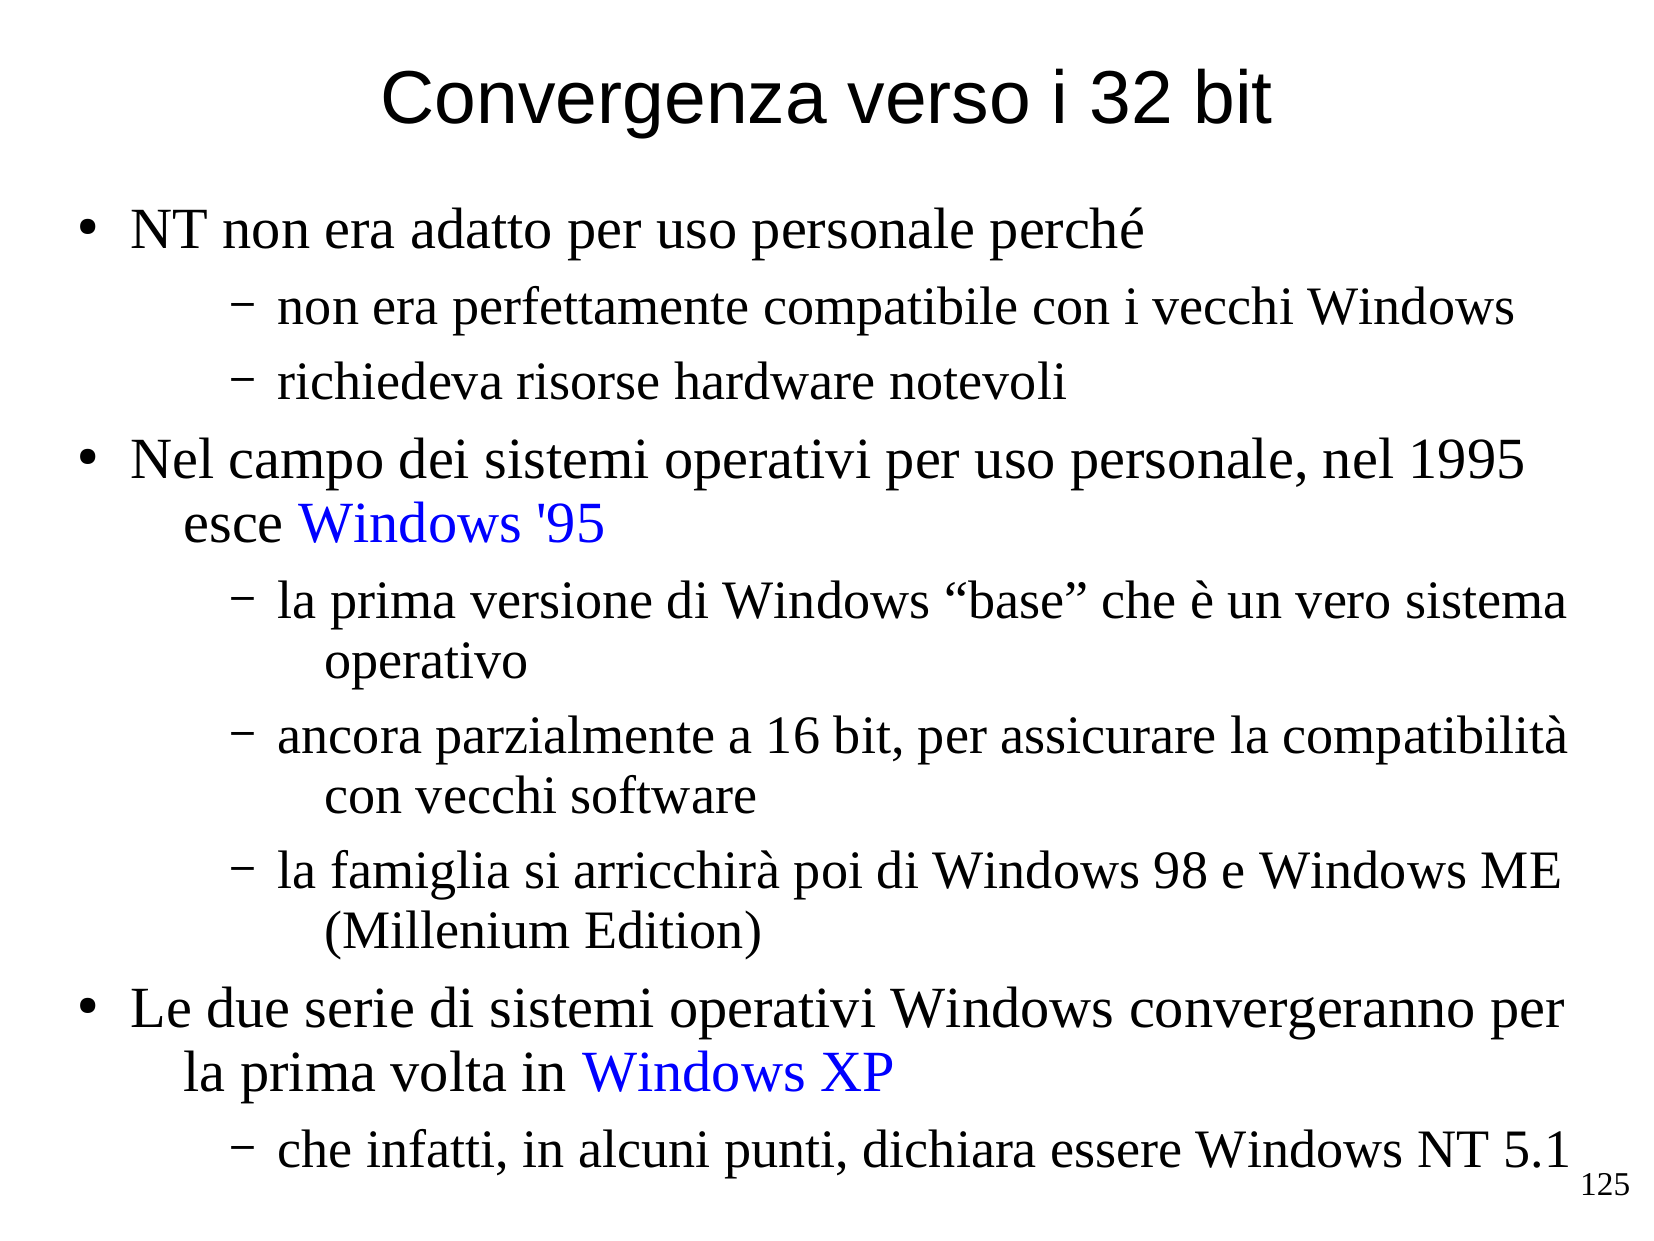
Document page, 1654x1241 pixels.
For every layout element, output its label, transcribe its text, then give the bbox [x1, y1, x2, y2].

list NT non era adatto per uso personale perché non era perfettamente compatibile con i vecchi Windows richiedeva risorse hardware notevoli Nel campo dei sistemi operativi per uso personale, nel 1995 esce Windows '95 la prima versione di Windows “base” che è un vero sistema operativo ancora parzialmente a 16 bit, per assicurare la compatibilità con vecchi software la famiglia si arricchirà poi di Windows 98 e Windows ME (Millenium Edition) Le due serie di sistemi operativi Windows convergeranno per la prima volta in Windows XP che infatti, in alcuni punti, dichiara essere Windows NT 5.1 [42, 196, 1612, 1187]
title Convergenza verso i 32 bit [37, 30, 1617, 166]
